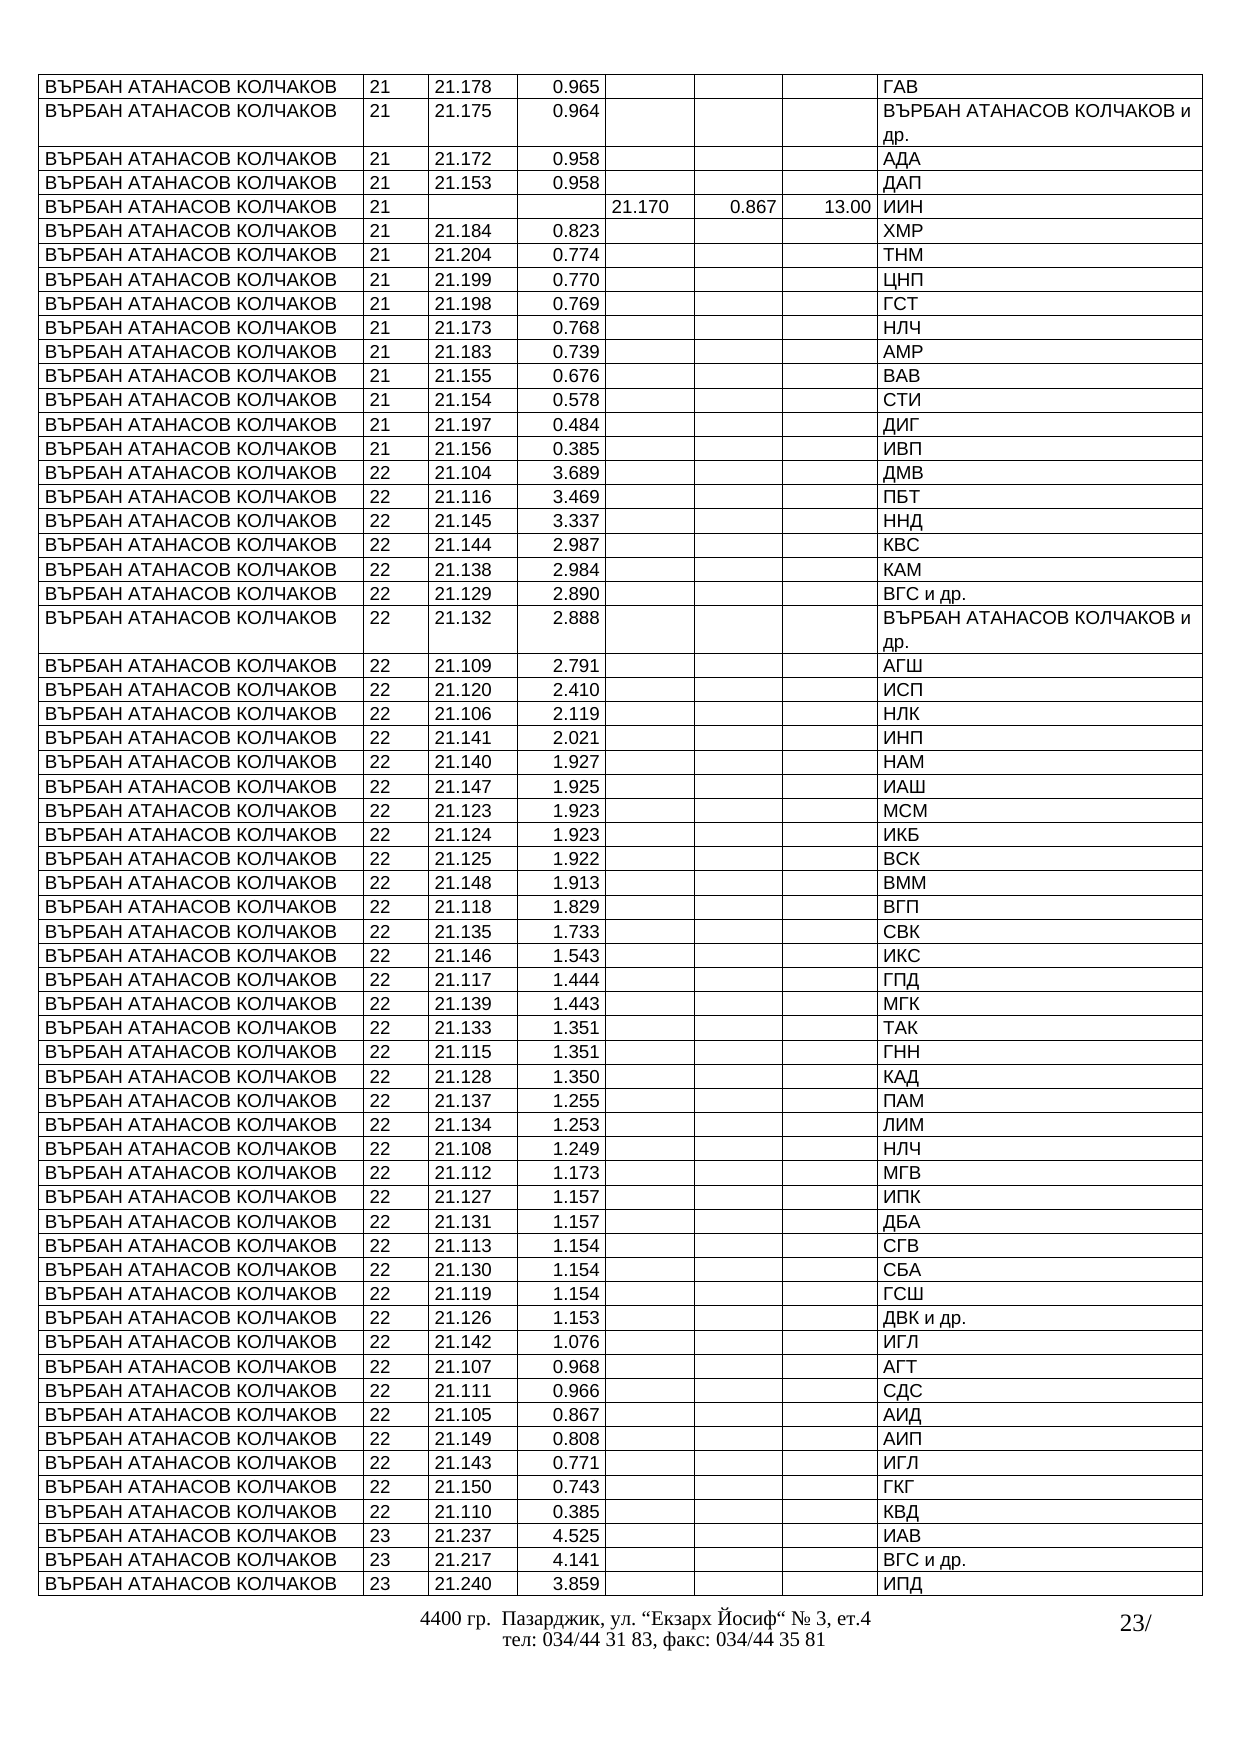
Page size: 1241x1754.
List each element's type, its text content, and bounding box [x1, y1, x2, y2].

table_cell 21.183 [429, 340, 517, 363]
table_cell [783, 944, 877, 967]
table_cell [783, 1500, 877, 1523]
table_cell [783, 896, 877, 919]
table_cell 1.350 [518, 1065, 605, 1088]
table_cell [606, 654, 694, 677]
table_cell 22 [364, 775, 428, 798]
table_cell 21.116 [429, 485, 517, 508]
table_cell 21 [364, 340, 428, 363]
table_cell 22 [364, 654, 428, 677]
table_cell [783, 1161, 877, 1184]
table_cell ВЪРБАН АТАНАСОВ КОЛЧАКОВ [39, 847, 363, 870]
table_cell [606, 364, 694, 387]
table_cell [606, 1379, 694, 1402]
table_cell [695, 968, 782, 991]
table_cell 21.146 [429, 944, 517, 967]
table_cell 2.119 [518, 702, 605, 725]
table_cell [695, 1355, 782, 1378]
table_cell ИГЛ [878, 1331, 1202, 1354]
table_cell 0.769 [518, 292, 605, 315]
table_cell 1.922 [518, 847, 605, 870]
table_cell 21.140 [429, 751, 517, 774]
table_cell 21.204 [429, 244, 517, 267]
table_cell 0.774 [518, 244, 605, 267]
table_cell 22 [364, 1065, 428, 1088]
table_cell [783, 920, 877, 943]
table_cell 21.118 [429, 896, 517, 919]
table_cell [695, 1137, 782, 1160]
table_cell [695, 1161, 782, 1184]
table_cell [606, 1403, 694, 1426]
table_cell [783, 509, 877, 532]
table_cell [783, 292, 877, 315]
table_cell 21.199 [429, 268, 517, 291]
table_cell [606, 437, 694, 460]
table_cell [695, 1524, 782, 1547]
table_cell 1.255 [518, 1089, 605, 1112]
table_cell [695, 582, 782, 605]
table_cell КВС [878, 534, 1202, 557]
table_cell ВГС и др. [878, 1548, 1202, 1571]
table_cell [783, 775, 877, 798]
table_cell [695, 654, 782, 677]
table_cell [783, 437, 877, 460]
table_cell [695, 461, 782, 484]
table_cell 0.385 [518, 437, 605, 460]
table_cell ИПД [878, 1572, 1202, 1595]
table_cell ВЪРБАН АТАНАСОВ КОЛЧАКОВ [39, 871, 363, 894]
table_cell 22 [364, 896, 428, 919]
table_cell 22 [364, 1258, 428, 1281]
table_cell [606, 244, 694, 267]
table_cell ВЪРБАН АТАНАСОВ КОЛЧАКОВ [39, 1282, 363, 1305]
table_cell [695, 1451, 782, 1474]
table_cell 21.104 [429, 461, 517, 484]
table_cell [606, 1451, 694, 1474]
table_cell [695, 1427, 782, 1450]
table_cell [695, 389, 782, 412]
table_cell 2.410 [518, 678, 605, 701]
table_cell [606, 1524, 694, 1547]
table_cell ВЪРБАН АТАНАСОВ КОЛЧАКОВ [39, 1161, 363, 1184]
table_cell 3.469 [518, 485, 605, 508]
table_cell 22 [364, 1355, 428, 1378]
table_cell 21 [364, 195, 428, 218]
table_cell ДВК и др. [878, 1306, 1202, 1329]
table_cell [606, 775, 694, 798]
table_cell [606, 799, 694, 822]
table_cell ВЪРБАН АТАНАСОВ КОЛЧАКОВ [39, 992, 363, 1015]
table_cell [695, 1186, 782, 1209]
table_cell 22 [364, 1306, 428, 1329]
table_cell [783, 1451, 877, 1474]
table_cell ВЪРБАН АТАНАСОВ КОЛЧАКОВ [39, 1524, 363, 1547]
table_cell КВД [878, 1500, 1202, 1523]
table_cell [783, 582, 877, 605]
table_cell [783, 1210, 877, 1233]
table_cell [606, 509, 694, 532]
table_cell [606, 534, 694, 557]
table_cell 3.859 [518, 1572, 605, 1595]
table_cell ВЪРБАН АТАНАСОВ КОЛЧАКОВ [39, 726, 363, 749]
table_cell 21.120 [429, 678, 517, 701]
table_cell [606, 1306, 694, 1329]
table_cell [606, 1186, 694, 1209]
table_cell [783, 1016, 877, 1039]
table_cell [695, 847, 782, 870]
table_cell ВЪРБАН АТАНАСОВ КОЛЧАКОВ [39, 558, 363, 581]
table_cell [783, 364, 877, 387]
table_cell 21 [364, 244, 428, 267]
table_cell 22 [364, 823, 428, 846]
table_cell КАД [878, 1065, 1202, 1088]
table_cell 0.965 [518, 75, 605, 98]
table_cell 21.111 [429, 1379, 517, 1402]
table_cell 21.145 [429, 509, 517, 532]
table_cell [695, 99, 782, 146]
table_cell [783, 219, 877, 242]
table_cell ТАК [878, 1016, 1202, 1039]
table_cell ВСК [878, 847, 1202, 870]
table_cell 22 [364, 534, 428, 557]
table_cell [606, 413, 694, 436]
table_cell ВЪРБАН АТАНАСОВ КОЛЧАКОВ [39, 823, 363, 846]
table_cell ХМР [878, 219, 1202, 242]
table_cell [695, 1282, 782, 1305]
table_cell 21 [364, 316, 428, 339]
table_cell МСМ [878, 799, 1202, 822]
table_cell [606, 1572, 694, 1595]
table_cell АГШ [878, 654, 1202, 677]
table_cell [606, 219, 694, 242]
table_cell 21.126 [429, 1306, 517, 1329]
table_cell [695, 606, 782, 653]
table_cell 21.124 [429, 823, 517, 846]
table_cell ГСТ [878, 292, 1202, 315]
table_cell 21 [364, 364, 428, 387]
table_cell [783, 871, 877, 894]
table_cell [606, 171, 694, 194]
table_cell [695, 1476, 782, 1499]
table_cell 1.733 [518, 920, 605, 943]
table_cell НЛЧ [878, 1137, 1202, 1160]
table_cell [783, 1186, 877, 1209]
table_cell 22 [364, 726, 428, 749]
table_cell ВЪРБАН АТАНАСОВ КОЛЧАКОВ [39, 920, 363, 943]
table_cell 22 [364, 1210, 428, 1233]
table_cell 4.525 [518, 1524, 605, 1547]
table_cell [783, 1089, 877, 1112]
table_cell 21.133 [429, 1016, 517, 1039]
table_cell ВЪРБАН АТАНАСОВ КОЛЧАКОВ и др. [878, 606, 1202, 653]
table_cell 1.173 [518, 1161, 605, 1184]
table_cell 22 [364, 558, 428, 581]
table_cell 21.129 [429, 582, 517, 605]
table_cell [783, 799, 877, 822]
table_cell ВЪРБАН АТАНАСОВ КОЛЧАКОВ [39, 1355, 363, 1378]
table_cell [783, 751, 877, 774]
table_cell ВЪРБАН АТАНАСОВ КОЛЧАКОВ [39, 509, 363, 532]
table_cell ВЪРБАН АТАНАСОВ КОЛЧАКОВ [39, 461, 363, 484]
table_cell 21.137 [429, 1089, 517, 1112]
table_cell 2.984 [518, 558, 605, 581]
table_cell [783, 702, 877, 725]
table_cell [783, 244, 877, 267]
table_cell [783, 1306, 877, 1329]
table_cell [783, 316, 877, 339]
table_cell ВЪРБАН АТАНАСОВ КОЛЧАКОВ [39, 1186, 363, 1209]
table_cell [606, 726, 694, 749]
table_cell 21.143 [429, 1451, 517, 1474]
table_cell ВЪРБАН АТАНАСОВ КОЛЧАКОВ [39, 1427, 363, 1450]
table_cell 1.154 [518, 1234, 605, 1257]
table_cell [695, 896, 782, 919]
table_cell [783, 678, 877, 701]
table_cell [783, 147, 877, 170]
table_cell ВЪРБАН АТАНАСОВ КОЛЧАКОВ [39, 171, 363, 194]
table_cell [606, 1137, 694, 1160]
table_cell 21 [364, 171, 428, 194]
table_cell ВЪРБАН АТАНАСОВ КОЛЧАКОВ [39, 1548, 363, 1571]
table_cell ИАВ [878, 1524, 1202, 1547]
table_cell [695, 364, 782, 387]
table_cell НЛК [878, 702, 1202, 725]
table_cell 21.154 [429, 389, 517, 412]
table_cell 0.484 [518, 413, 605, 436]
table_cell ВЪРБАН АТАНАСОВ КОЛЧАКОВ [39, 799, 363, 822]
table_cell 21.173 [429, 316, 517, 339]
table_cell [783, 340, 877, 363]
table_cell [606, 1355, 694, 1378]
table_cell СТИ [878, 389, 1202, 412]
table_cell 22 [364, 1186, 428, 1209]
table_cell 21.127 [429, 1186, 517, 1209]
table_cell АГТ [878, 1355, 1202, 1378]
table_cell 21.155 [429, 364, 517, 387]
table_cell [695, 775, 782, 798]
table_cell НЛЧ [878, 316, 1202, 339]
table_cell ДМВ [878, 461, 1202, 484]
table_cell ГКГ [878, 1476, 1202, 1499]
table_cell [606, 582, 694, 605]
table_cell ГАВ [878, 75, 1202, 98]
table_cell 21 [364, 147, 428, 170]
table_cell ВММ [878, 871, 1202, 894]
table_cell 23 [364, 1524, 428, 1547]
table_cell [695, 1210, 782, 1233]
table_cell ВЪРБАН АТАНАСОВ КОЛЧАКОВ [39, 1234, 363, 1257]
table_cell 0.964 [518, 99, 605, 146]
table_cell 22 [364, 1379, 428, 1402]
table_cell 1.253 [518, 1113, 605, 1136]
table_cell 21.147 [429, 775, 517, 798]
table_cell [606, 461, 694, 484]
table_cell 22 [364, 799, 428, 822]
table_cell [606, 99, 694, 146]
table_cell ВЪРБАН АТАНАСОВ КОЛЧАКОВ [39, 1451, 363, 1474]
table_cell 21.109 [429, 654, 517, 677]
table_cell ДАП [878, 171, 1202, 194]
table_cell [695, 147, 782, 170]
table_cell [695, 292, 782, 315]
table_cell [606, 268, 694, 291]
table_cell СВК [878, 920, 1202, 943]
table_cell [695, 509, 782, 532]
table_cell ВЪРБАН АТАНАСОВ КОЛЧАКОВ [39, 195, 363, 218]
table_cell [606, 1476, 694, 1499]
table_cell [695, 268, 782, 291]
table_cell 21.107 [429, 1355, 517, 1378]
table_cell ВЪРБАН АТАНАСОВ КОЛЧАКОВ [39, 1476, 363, 1499]
table_cell 1.153 [518, 1306, 605, 1329]
table_cell АИД [878, 1403, 1202, 1426]
table_cell 22 [364, 1234, 428, 1257]
table_cell 0.768 [518, 316, 605, 339]
table_cell [783, 461, 877, 484]
table_cell 1.543 [518, 944, 605, 967]
table_cell 0.743 [518, 1476, 605, 1499]
table_cell ВЪРБАН АТАНАСОВ КОЛЧАКОВ [39, 268, 363, 291]
table_cell 21 [364, 413, 428, 436]
table_cell 0.968 [518, 1355, 605, 1378]
table_cell [606, 1210, 694, 1233]
table_cell 21.184 [429, 219, 517, 242]
table_cell [695, 75, 782, 98]
table_cell 21.217 [429, 1548, 517, 1571]
table_cell 21.156 [429, 437, 517, 460]
table_cell 22 [364, 1403, 428, 1426]
table_cell ИИН [878, 195, 1202, 218]
table_cell ВЪРБАН АТАНАСОВ КОЛЧАКОВ [39, 1306, 363, 1329]
table_cell 21.153 [429, 171, 517, 194]
table_cell ВЪРБАН АТАНАСОВ КОЛЧАКОВ [39, 1137, 363, 1160]
table_cell [695, 871, 782, 894]
table_cell [606, 1065, 694, 1088]
table_cell [695, 1403, 782, 1426]
table_cell ВЪРБАН АТАНАСОВ КОЛЧАКОВ [39, 147, 363, 170]
table_cell 2.791 [518, 654, 605, 677]
table_cell [695, 1234, 782, 1257]
table_cell 1.927 [518, 751, 605, 774]
table_cell ГПД [878, 968, 1202, 991]
table_cell ВЪРБАН АТАНАСОВ КОЛЧАКОВ [39, 1089, 363, 1112]
table_cell ВЪРБАН АТАНАСОВ КОЛЧАКОВ [39, 606, 363, 653]
table_cell 21 [364, 437, 428, 460]
table_cell ВЪРБАН АТАНАСОВ КОЛЧАКОВ [39, 244, 363, 267]
table_cell ПБТ [878, 485, 1202, 508]
table_cell 22 [364, 751, 428, 774]
table_cell ИКС [878, 944, 1202, 967]
table_cell [606, 1427, 694, 1450]
table_cell 21.108 [429, 1137, 517, 1160]
table_cell 0.739 [518, 340, 605, 363]
table_cell [783, 1258, 877, 1281]
table_cell 21.135 [429, 920, 517, 943]
table_cell [695, 316, 782, 339]
table_cell [695, 485, 782, 508]
table_cell [695, 1548, 782, 1571]
table_cell ВЪРБАН АТАНАСОВ КОЛЧАКОВ [39, 968, 363, 991]
table_cell 0.385 [518, 1500, 605, 1523]
table_cell ИНП [878, 726, 1202, 749]
table_cell 22 [364, 992, 428, 1015]
table_cell ВГП [878, 896, 1202, 919]
table_cell ВЪРБАН АТАНАСОВ КОЛЧАКОВ [39, 292, 363, 315]
table_cell ВЪРБАН АТАНАСОВ КОЛЧАКОВ [39, 944, 363, 967]
table_cell 0.770 [518, 268, 605, 291]
table_cell МГК [878, 992, 1202, 1015]
table_cell [783, 1379, 877, 1402]
table_cell 21.172 [429, 147, 517, 170]
table_cell [606, 847, 694, 870]
table_cell [783, 1113, 877, 1136]
table_cell 21.110 [429, 1500, 517, 1523]
table_cell 21.105 [429, 1403, 517, 1426]
table_cell АИП [878, 1427, 1202, 1450]
table_cell ВАВ [878, 364, 1202, 387]
table_cell ВЪРБАН АТАНАСОВ КОЛЧАКОВ [39, 1258, 363, 1281]
table_cell 21 [364, 292, 428, 315]
table_cell ВЪРБАН АТАНАСОВ КОЛЧАКОВ и др. [878, 99, 1202, 146]
table_cell 21.130 [429, 1258, 517, 1281]
table_cell [783, 1427, 877, 1450]
table_cell 1.925 [518, 775, 605, 798]
table_cell [783, 171, 877, 194]
table_cell [695, 244, 782, 267]
table_cell [783, 75, 877, 98]
table_cell 21.132 [429, 606, 517, 653]
table_cell 21.113 [429, 1234, 517, 1257]
table_cell [606, 1282, 694, 1305]
table_cell [606, 292, 694, 315]
table_cell [606, 340, 694, 363]
table_cell 2.987 [518, 534, 605, 557]
table_cell 22 [364, 606, 428, 653]
table_cell [695, 799, 782, 822]
table_cell 22 [364, 509, 428, 532]
table_cell [783, 968, 877, 991]
table_cell [695, 1306, 782, 1329]
table_cell [695, 751, 782, 774]
table_cell ИСП [878, 678, 1202, 701]
table_cell ДБА [878, 1210, 1202, 1233]
table_cell [695, 534, 782, 557]
table_cell АДА [878, 147, 1202, 170]
table_cell [606, 992, 694, 1015]
table_cell 21.106 [429, 702, 517, 725]
table_cell [518, 195, 605, 218]
table_cell 22 [364, 702, 428, 725]
table_cell [783, 99, 877, 146]
table_cell [695, 823, 782, 846]
table_cell [695, 340, 782, 363]
table_cell 1.923 [518, 823, 605, 846]
table_cell 21.198 [429, 292, 517, 315]
table_cell 21.128 [429, 1065, 517, 1088]
table_cell ВЪРБАН АТАНАСОВ КОЛЧАКОВ [39, 389, 363, 412]
table_cell ВЪРБАН АТАНАСОВ КОЛЧАКОВ [39, 316, 363, 339]
table_cell 21.141 [429, 726, 517, 749]
table_cell [783, 1548, 877, 1571]
table_cell [783, 726, 877, 749]
table_cell ВЪРБАН АТАНАСОВ КОЛЧАКОВ [39, 582, 363, 605]
table_cell ЛИМ [878, 1113, 1202, 1136]
table_cell [606, 1548, 694, 1571]
table_cell [606, 75, 694, 98]
table_cell 21.150 [429, 1476, 517, 1499]
table_cell 22 [364, 1161, 428, 1184]
table_cell [783, 1524, 877, 1547]
table_cell [695, 1331, 782, 1354]
table_cell [783, 654, 877, 677]
table_cell [695, 1113, 782, 1136]
table_cell [606, 485, 694, 508]
table_cell [606, 823, 694, 846]
table_cell 21.115 [429, 1041, 517, 1064]
table_cell [695, 413, 782, 436]
table_cell [606, 678, 694, 701]
table_cell 21 [364, 99, 428, 146]
table_cell 1.157 [518, 1210, 605, 1233]
table_cell [783, 847, 877, 870]
table_cell 21.139 [429, 992, 517, 1015]
table_cell ИГЛ [878, 1451, 1202, 1474]
table_cell ГСШ [878, 1282, 1202, 1305]
table_cell 21.240 [429, 1572, 517, 1595]
table_cell [606, 920, 694, 943]
table_cell 0.808 [518, 1427, 605, 1450]
table_cell 13.00 [783, 195, 877, 218]
table_cell [695, 171, 782, 194]
table_cell [606, 558, 694, 581]
table_cell ВЪРБАН АТАНАСОВ КОЛЧАКОВ [39, 437, 363, 460]
table_cell 0.676 [518, 364, 605, 387]
table_cell [783, 1065, 877, 1088]
table_cell [606, 944, 694, 967]
table_cell [606, 751, 694, 774]
table_cell [606, 702, 694, 725]
table_cell ВЪРБАН АТАНАСОВ КОЛЧАКОВ [39, 534, 363, 557]
table_cell [695, 558, 782, 581]
table_cell 1.444 [518, 968, 605, 991]
table_cell [783, 1282, 877, 1305]
table_cell СДС [878, 1379, 1202, 1402]
table_cell [695, 702, 782, 725]
table_cell 22 [364, 871, 428, 894]
table_cell [783, 413, 877, 436]
table_cell ВЪРБАН АТАНАСОВ КОЛЧАКОВ [39, 1331, 363, 1354]
table_cell ИПК [878, 1186, 1202, 1209]
table_cell ВЪРБАН АТАНАСОВ КОЛЧАКОВ [39, 75, 363, 98]
table_cell 23 [364, 1548, 428, 1571]
table_cell 4.141 [518, 1548, 605, 1571]
table_cell [606, 896, 694, 919]
table_cell 3.337 [518, 509, 605, 532]
table_cell [606, 1089, 694, 1112]
table_cell 22 [364, 678, 428, 701]
table_cell [606, 1016, 694, 1039]
table_cell 22 [364, 1016, 428, 1039]
table_cell СБА [878, 1258, 1202, 1281]
table_cell 21 [364, 75, 428, 98]
table_cell [695, 1065, 782, 1088]
table_cell [783, 1355, 877, 1378]
table_cell [695, 992, 782, 1015]
table_cell 21 [364, 389, 428, 412]
table_cell НАМ [878, 751, 1202, 774]
table_cell 22 [364, 1041, 428, 1064]
table_cell 0.867 [695, 195, 782, 218]
table_cell [695, 1500, 782, 1523]
table_cell 0.867 [518, 1403, 605, 1426]
table_cell [783, 558, 877, 581]
table_cell ННД [878, 509, 1202, 532]
table_cell [606, 1500, 694, 1523]
table_cell [783, 1403, 877, 1426]
table_cell [606, 1234, 694, 1257]
table_cell [695, 726, 782, 749]
table_cell [606, 1113, 694, 1136]
table_cell 23 [364, 1572, 428, 1595]
table_cell [695, 1379, 782, 1402]
table_cell ВЪРБАН АТАНАСОВ КОЛЧАКОВ [39, 1500, 363, 1523]
table_cell ВЪРБАН АТАНАСОВ КОЛЧАКОВ [39, 1113, 363, 1136]
table_cell 3.689 [518, 461, 605, 484]
table_cell [695, 219, 782, 242]
table_cell [783, 1572, 877, 1595]
table_cell [606, 147, 694, 170]
table_cell 21.134 [429, 1113, 517, 1136]
table_cell ВЪРБАН АТАНАСОВ КОЛЧАКОВ [39, 364, 363, 387]
table_cell 1.154 [518, 1258, 605, 1281]
table_cell [606, 968, 694, 991]
table_cell ВЪРБАН АТАНАСОВ КОЛЧАКОВ [39, 340, 363, 363]
table_cell 22 [364, 1476, 428, 1499]
table_cell ВЪРБАН АТАНАСОВ КОЛЧАКОВ [39, 1210, 363, 1233]
table_cell [429, 195, 517, 218]
table_cell 0.771 [518, 1451, 605, 1474]
table_cell [783, 534, 877, 557]
table_cell ГНН [878, 1041, 1202, 1064]
table_cell 1.076 [518, 1331, 605, 1354]
table_cell ИАШ [878, 775, 1202, 798]
table_cell 22 [364, 944, 428, 967]
table_cell 2.890 [518, 582, 605, 605]
table_cell 21.142 [429, 1331, 517, 1354]
table_cell [606, 871, 694, 894]
table_cell ВЪРБАН АТАНАСОВ КОЛЧАКОВ [39, 1572, 363, 1595]
table_cell ВЪРБАН АТАНАСОВ КОЛЧАКОВ [39, 702, 363, 725]
table_cell 2.888 [518, 606, 605, 653]
table_cell ВЪРБАН АТАНАСОВ КОЛЧАКОВ [39, 1041, 363, 1064]
table_cell 0.966 [518, 1379, 605, 1402]
table_cell [606, 1161, 694, 1184]
table_cell 22 [364, 1113, 428, 1136]
table_cell 21.178 [429, 75, 517, 98]
table_cell [695, 437, 782, 460]
table_cell ВЪРБАН АТАНАСОВ КОЛЧАКОВ [39, 1065, 363, 1088]
table_cell [606, 1041, 694, 1064]
table_cell 22 [364, 920, 428, 943]
table_cell 22 [364, 1427, 428, 1450]
table_cell 22 [364, 1331, 428, 1354]
table_cell 22 [364, 1451, 428, 1474]
table_cell 21.237 [429, 1524, 517, 1547]
table_cell 21 [364, 219, 428, 242]
table_cell [783, 1041, 877, 1064]
table_cell ВЪРБАН АТАНАСОВ КОЛЧАКОВ [39, 751, 363, 774]
table_cell [783, 992, 877, 1015]
table_cell ВЪРБАН АТАНАСОВ КОЛЧАКОВ [39, 775, 363, 798]
table_cell 1.923 [518, 799, 605, 822]
table_cell 21.123 [429, 799, 517, 822]
table_cell 21.125 [429, 847, 517, 870]
table_cell 0.958 [518, 147, 605, 170]
table_cell ЦНП [878, 268, 1202, 291]
table_cell 22 [364, 485, 428, 508]
table_cell [783, 1476, 877, 1499]
table_cell 1.351 [518, 1041, 605, 1064]
table_cell 1.829 [518, 896, 605, 919]
table_cell 21.170 [606, 195, 694, 218]
table_cell ВЪРБАН АТАНАСОВ КОЛЧАКОВ [39, 896, 363, 919]
table_cell ИКБ [878, 823, 1202, 846]
table_cell ВЪРБАН АТАНАСОВ КОЛЧАКОВ [39, 1016, 363, 1039]
table_cell ТНМ [878, 244, 1202, 267]
table_cell ВГС и др. [878, 582, 1202, 605]
table_cell 22 [364, 1500, 428, 1523]
table_cell [695, 1016, 782, 1039]
table_cell [695, 678, 782, 701]
table_cell [606, 316, 694, 339]
table_cell КАМ [878, 558, 1202, 581]
table_cell ВЪРБАН АТАНАСОВ КОЛЧАКОВ [39, 1403, 363, 1426]
table_cell 1.154 [518, 1282, 605, 1305]
table_cell 22 [364, 847, 428, 870]
table_cell [695, 920, 782, 943]
table_cell 21.197 [429, 413, 517, 436]
table_cell ВЪРБАН АТАНАСОВ КОЛЧАКОВ [39, 99, 363, 146]
table_cell [783, 1137, 877, 1160]
table_cell 21 [364, 268, 428, 291]
table_cell ВЪРБАН АТАНАСОВ КОЛЧАКОВ [39, 485, 363, 508]
table_cell АМР [878, 340, 1202, 363]
table_cell 21.144 [429, 534, 517, 557]
table_cell [695, 944, 782, 967]
table_cell 2.021 [518, 726, 605, 749]
table_cell [783, 823, 877, 846]
table_cell 21.138 [429, 558, 517, 581]
table_cell ВЪРБАН АТАНАСОВ КОЛЧАКОВ [39, 219, 363, 242]
table_cell 21.131 [429, 1210, 517, 1233]
table_cell [783, 485, 877, 508]
table_cell ВЪРБАН АТАНАСОВ КОЛЧАКОВ [39, 678, 363, 701]
table_cell [695, 1572, 782, 1595]
table_cell 22 [364, 582, 428, 605]
table_cell ПАМ [878, 1089, 1202, 1112]
table_cell ДИГ [878, 413, 1202, 436]
table_cell ВЪРБАН АТАНАСОВ КОЛЧАКОВ [39, 413, 363, 436]
table_cell 1.351 [518, 1016, 605, 1039]
table_cell 21.112 [429, 1161, 517, 1184]
table_cell 21.119 [429, 1282, 517, 1305]
table_cell [606, 606, 694, 653]
table_cell [606, 389, 694, 412]
table_cell [783, 1331, 877, 1354]
table_cell [695, 1258, 782, 1281]
table_cell 21.149 [429, 1427, 517, 1450]
table_cell ВЪРБАН АТАНАСОВ КОЛЧАКОВ [39, 654, 363, 677]
table_cell [606, 1331, 694, 1354]
table_cell 21.148 [429, 871, 517, 894]
table_cell 21.117 [429, 968, 517, 991]
table_cell 1.443 [518, 992, 605, 1015]
table_cell 0.823 [518, 219, 605, 242]
table_cell 21.175 [429, 99, 517, 146]
table_cell МГВ [878, 1161, 1202, 1184]
table_cell [783, 1234, 877, 1257]
table_cell 0.958 [518, 171, 605, 194]
table_cell 22 [364, 461, 428, 484]
table_cell [783, 268, 877, 291]
table_cell ВЪРБАН АТАНАСОВ КОЛЧАКОВ [39, 1379, 363, 1402]
table_cell 1.157 [518, 1186, 605, 1209]
table_cell [606, 1258, 694, 1281]
table_cell [695, 1041, 782, 1064]
table_cell 22 [364, 968, 428, 991]
table_cell 1.249 [518, 1137, 605, 1160]
table_cell СГВ [878, 1234, 1202, 1257]
table_cell 22 [364, 1089, 428, 1112]
table_cell [783, 606, 877, 653]
table_cell ИВП [878, 437, 1202, 460]
table_cell 0.578 [518, 389, 605, 412]
table_cell [695, 1089, 782, 1112]
table_cell 22 [364, 1282, 428, 1305]
table_cell [783, 389, 877, 412]
table_cell 1.913 [518, 871, 605, 894]
table_cell 22 [364, 1137, 428, 1160]
